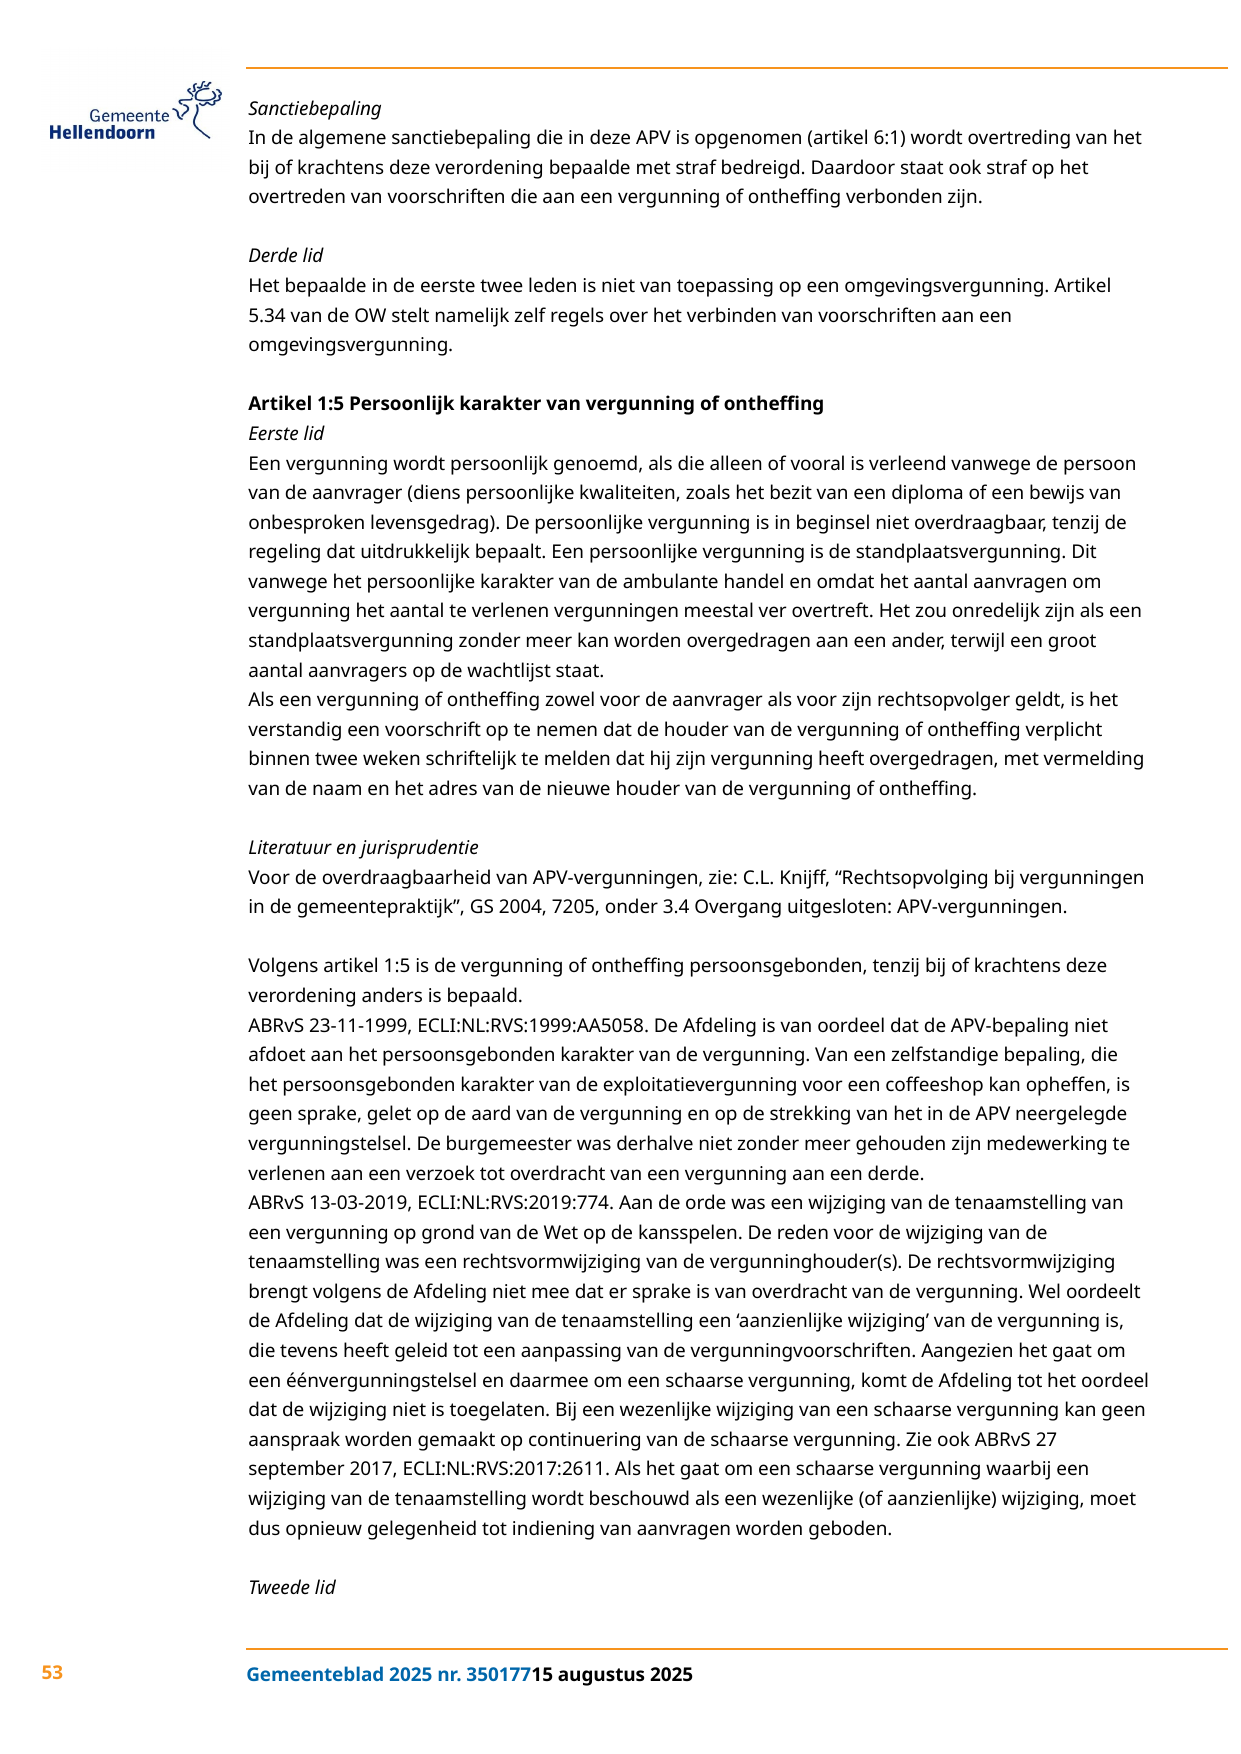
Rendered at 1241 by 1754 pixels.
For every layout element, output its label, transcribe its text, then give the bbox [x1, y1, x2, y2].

text Derde lid [248, 243, 1152, 268]
text Sanctiebepaling [248, 95, 1152, 121]
picture [41, 47, 231, 172]
text Als een vergunning of ontheffing zowel voor de aanvrager als voor zijn rechtsopvolger geldt, is het verstandig een voorschrift op te nemen dat de houder van de vergunning of ontheffing verplicht binnen twee weken schriftelijk te melden dat hij zijn vergunning heeft overgedragen, met vermelding van de naam en het adres van de nieuwe houder van de vergunning of ontheffing. [248, 686, 1152, 801]
text Het bepaalde in de eerste twee leden is niet van toepassing op een omgevingsvergunning. Artikel 5.34 van de OW stelt namelijk zelf regels over het verbinden van voorschriften aan een omgevingsvergunning. [248, 272, 1152, 357]
text Literatuur en jurisprudentie [248, 834, 1152, 860]
text Artikel 1:5 Persoonlijk karakter van vergunning of ontheffing [248, 391, 1152, 416]
text Volgens artikel 1:5 is de vergunning of ontheffing persoonsgebonden, tenzij bij of krachtens deze verordening anders is bepaald. [248, 953, 1152, 1008]
text In de algemene sanctiebepaling die in deze APV is opgenomen (artikel 6:1) wordt overtreding van het bij of krachtens deze verordening bepaalde met straf bedreigd. Daardoor staat ook straf op het overtreden van voorschriften die aan een vergunning of ontheffing verbonden zijn. [248, 124, 1152, 209]
text Tweede lid [248, 1574, 1152, 1600]
text Een vergunning wordt persoonlijk genoemd, als die alleen of vooral is verleend vanwege de persoon van de aanvrager (diens persoonlijke kwaliteiten, zoals het bezit van een diploma of een bewijs van onbesproken levensgedrag). De persoonlijke vergunning is in beginsel niet overdraagbaar, tenzij de regeling dat uitdrukkelijk bepaalt. Een persoonlijke vergunning is de standplaatsvergunning. Dit vanwege het persoonlijke karakter van de ambulante handel en omdat het aantal aanvragen om vergunning het aantal te verlenen vergunningen meestal ver overtreft. Het zou onredelijk zijn als een standplaatsvergunning zonder meer kan worden overgedragen aan een ander, terwijl een groot aantal aanvragers op de wachtlijst staat. [248, 450, 1152, 683]
text ABRvS 13-03-2019, ECLI:NL:RVS:2019:774. Aan de orde was een wijziging van de tenaamstelling van een vergunning op grond van de Wet op de kansspelen. De reden voor de wijziging van de tenaamstelling was een rechtsvormwijziging van de vergunninghouder(s). De rechtsvormwijziging brengt volgens de Afdeling niet mee dat er sprake is van overdracht van de vergunning. Wel oordeelt de Afdeling dat de wijziging van de tenaamstelling een ‘aanzienlijke wijziging’ van de vergunning is, die tevens heeft geleid tot een aanpassing van de vergunningvoorschriften. Aangezien het gaat om een éénvergunningstelsel en daarmee om een schaarse vergunning, komt de Afdeling tot het oordeel dat de wijziging niet is toegelaten. Bij een wezenlijke wijziging van een schaarse vergunning kan geen aanspraak worden gemaakt op continuering van de schaarse vergunning. Zie ook ABRvS 27 september 2017, ECLI:NL:RVS:2017:2611. Als het gaat om een schaarse vergunning waarbij een wijziging van de tenaamstelling wordt beschouwd als een wezenlijke (of aanzienlijke) wijziging, moet dus opnieuw gelegenheid tot indiening van aanvragen worden geboden. [248, 1189, 1152, 1541]
text Eerste lid [248, 420, 1152, 446]
text ABRvS 23-11-1999, ECLI:NL:RVS:1999:AA5058. De Afdeling is van oordeel dat de APV-bepaling niet afdoet aan het persoonsgebonden karakter van de vergunning. Van een zelfstandige bepaling, die het persoonsgebonden karakter van de exploitatievergunning voor een coffeeshop kan opheffen, is geen sprake, gelet op de aard van de vergunning en op de strekking van het in de APV neergelegde vergunningstelsel. De burgemeester was derhalve niet zonder meer gehouden zijn medewerking te verlenen aan een verzoek tot overdracht van een vergunning aan een derde. [248, 1012, 1152, 1186]
text Voor de overdraagbaarheid van APV-vergunningen, zie: C.L. Knijff, “Rechtsopvolging bij vergunningen in de gemeentepraktijk”, GS 2004, 7205, onder 3.4 Overgang uitgesloten: APV-vergunningen. [248, 864, 1152, 919]
